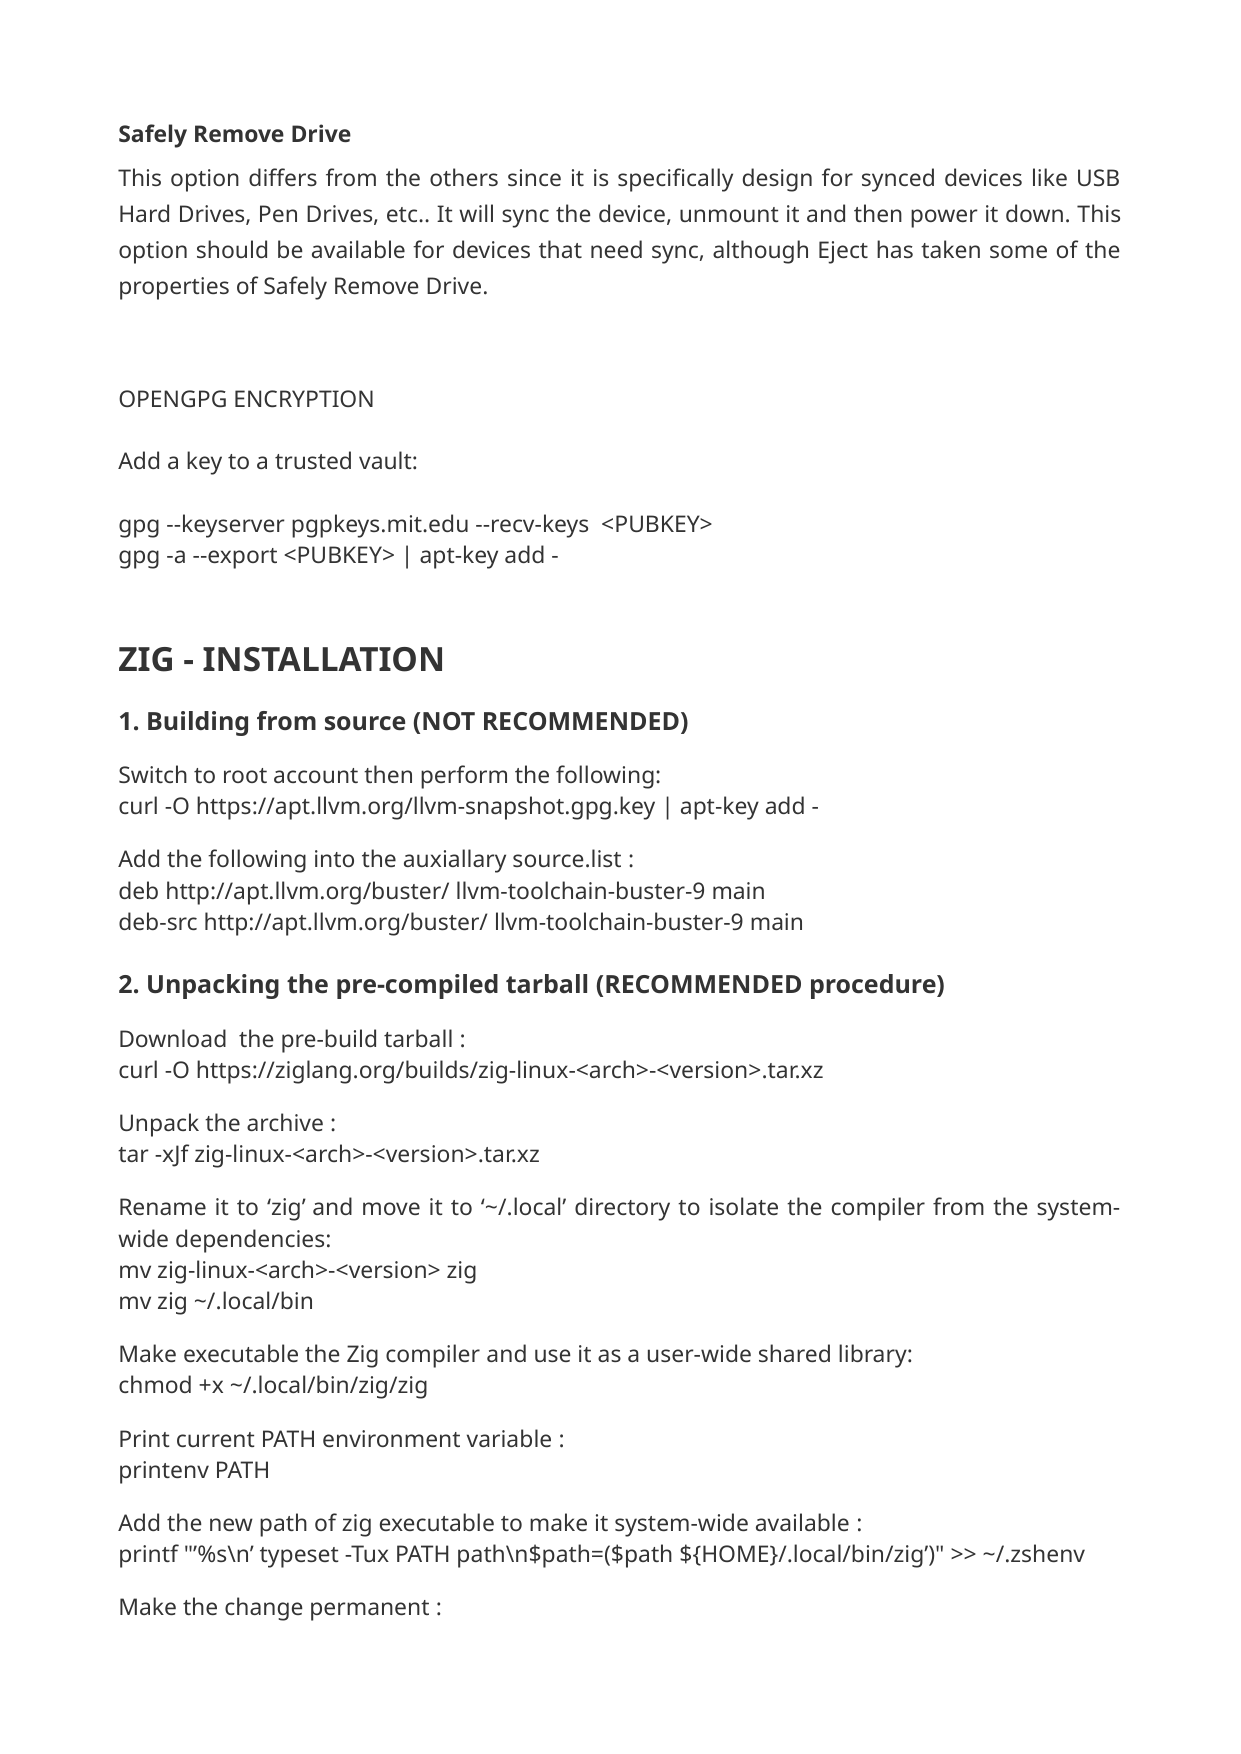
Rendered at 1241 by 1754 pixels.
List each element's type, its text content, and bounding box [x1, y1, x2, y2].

text Unpack the archive : [118, 1107, 1122, 1138]
text Download the pre-build tarball : [118, 1023, 1122, 1054]
text This option differs from the others since it is specifically design for synced devices like USB Hard Drives, Pen Drives, etc.. It will sync the device, unmount it and then power it down. This option should be available for devices that need sync, although Eject has taken some of the properties of Safely Remove Drive. [118, 162, 1122, 301]
text Add the following into the auxiallary source.list : [118, 843, 1122, 875]
text Print current PATH environment variable : [118, 1423, 1122, 1454]
text curl -O https://apt.llvm.org/llvm-snapshot.gpg.key | apt-key add - [118, 790, 1122, 822]
text mv zig ~/.local/bin [118, 1285, 1122, 1316]
text curl -O https://ziglang.org/builds/zig-linux-<arch>-<version>.tar.xz [118, 1054, 1122, 1085]
text Rename it to ‘zig’ and move it to ‘~/.local’ directory to isolate the compiler from the system-wide dependencies: [118, 1191, 1122, 1254]
text deb http://apt.llvm.org/buster/ llvm-toolchain-buster-9 main [118, 875, 1122, 906]
text printenv PATH [118, 1454, 1122, 1485]
text 2. Unpacking the pre-compiled tarball (RECOMMENDED procedure) [118, 967, 1122, 1001]
text tar -xJf zig-linux-<arch>-<version>.tar.xz [118, 1138, 1122, 1169]
text deb-src http://apt.llvm.org/buster/ llvm-toolchain-buster-9 main [118, 906, 1122, 937]
text Add a key to a trusted vault: [118, 445, 1122, 476]
text printf "’%s\n’ typeset -Tux PATH path\n$path=($path ${HOME}/.local/bin/zig’)" >> ~/.zshenv [118, 1538, 1122, 1569]
text gpg --keyserver pgpkeys.mit.edu --recv-keys <PUBKEY> [118, 508, 1122, 539]
text Switch to root account then perform the following: [118, 759, 1122, 790]
text 1. Building from source (NOT RECOMMENDED) [118, 703, 1122, 737]
text chmod +x ~/.local/bin/zig/zig [118, 1369, 1122, 1401]
text OPENGPG ENCRYPTION [118, 383, 1122, 414]
subtitle Safely Remove Drive [118, 118, 1122, 149]
text Add the new path of zig executable to make it system-wide available : [118, 1507, 1122, 1538]
text Make the change permanent : [118, 1591, 1122, 1623]
text gpg -a --export <PUBKEY> | apt-key add - [118, 539, 1122, 570]
text ZIG - INSTALLATION [118, 636, 1122, 681]
text Make executable the Zig compiler and use it as a user-wide shared library: [118, 1338, 1122, 1369]
text mv zig-linux-<arch>-<version> zig [118, 1254, 1122, 1285]
